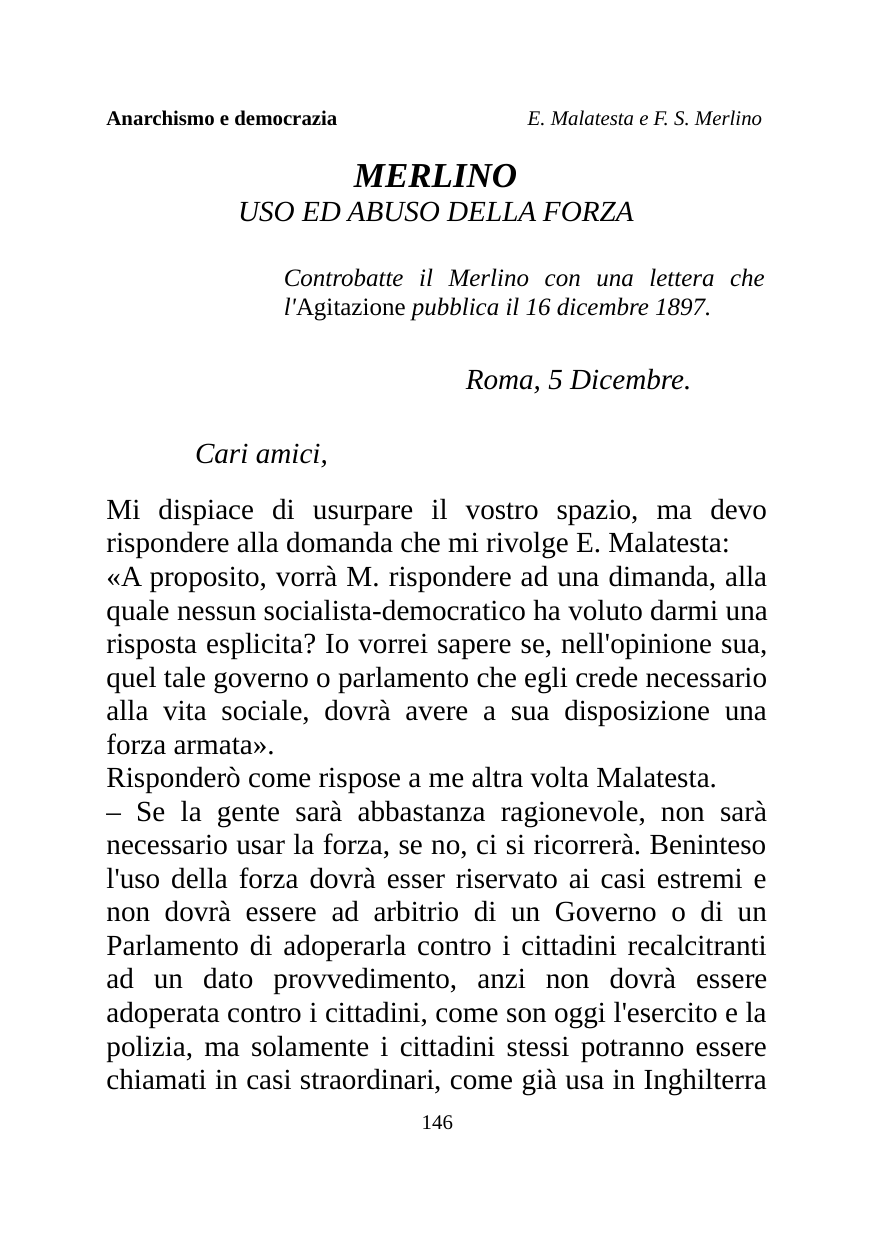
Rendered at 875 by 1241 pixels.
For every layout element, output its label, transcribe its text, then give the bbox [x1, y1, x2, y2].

text «A proposito, vorrà M. rispondere ad una dimanda, alla quale nessun socialista-democratico ha voluto darmi una risposta esplicita? Io vorrei sapere se, nell'opinione sua, quel tale governo o parlamento che egli crede necessario alla vita sociale, dovrà avere a sua disposizione una forza armata». [106, 559, 768, 760]
text Mi dispiace di usurpare il vostro spazio, ma devo rispondere alla domanda che mi rivolge E. Malatesta: [106, 492, 768, 559]
text Controbatte il Merlino con una lettera che l'Agitazione pubblica il 16 dicembre 1897. [283, 263, 768, 321]
text Cari amici, [195, 436, 768, 469]
text Risponderò come rispose a me altra volta Malatesta. [106, 760, 768, 794]
subtitle MERLINO USO ED ABUSO DELLA FORZA [106, 154, 768, 228]
text Roma, 5 Dicembre. [106, 362, 694, 396]
text – Se la gente sarà abbastanza ragionevole, non sarà necessario usar la forza, se no, ci si ricorrerà. Beninteso l'uso della forza dovrà esser riservato ai casi estremi e non dovrà essere ad arbitrio di un Governo o di un Parlamento di adoperarla contro i cittadini recalcitranti ad un dato provvedimento, anzi non dovrà essere adoperata contro i cittadini, come son oggi l'esercito e la polizia, ma solamente i cittadini stessi potranno essere chiamati in casi straordinari, come già usa in Inghilterra [106, 794, 768, 1096]
